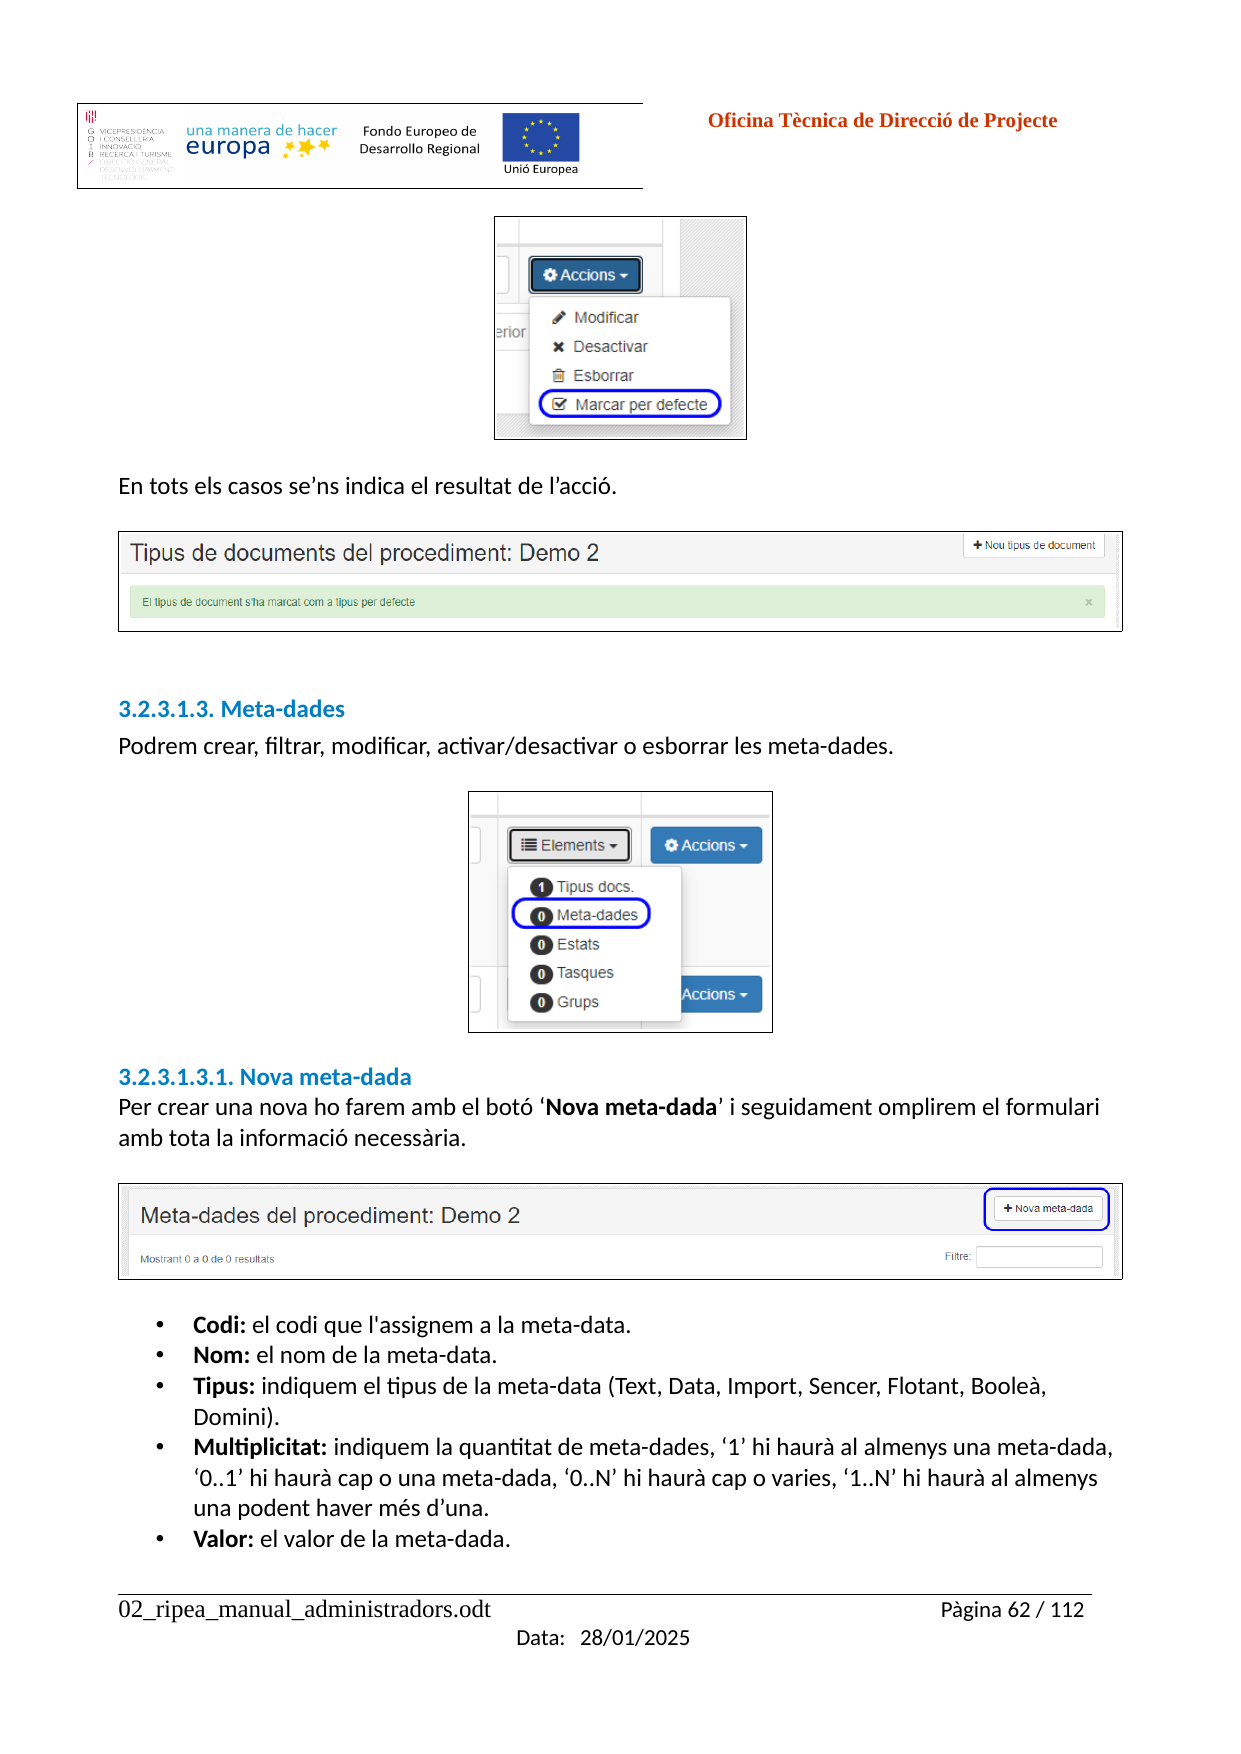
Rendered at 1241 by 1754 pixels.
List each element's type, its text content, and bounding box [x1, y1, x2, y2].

picture [121, 534, 1119, 628]
text Podrem crear, filtrar, modificar, activar/desactivar o esborrar les meta-dades. [118, 730, 1122, 760]
list Nom: el nom de la meta-data. [156, 1340, 1122, 1370]
text En tots els casos se’ns indica el resultat de l’acció. [118, 470, 1122, 501]
subtitle 3.2.3.1.3.1. Nova meta-dada [118, 1061, 1122, 1091]
text Per crear una nova ho farem amb el botó ‘Nova meta-dada’ i seguidament omplirem el formulari amb tota la informació necessària. [118, 1091, 1122, 1152]
picture [82, 108, 178, 182]
picture [184, 108, 585, 182]
picture [470, 793, 770, 1029]
subtitle 3.2.3.1.3. Meta-dades [118, 693, 1122, 724]
list Codi: el codi que l'assignem a la meta-data. [156, 1309, 1122, 1340]
list Valor: el valor de la meta-dada. [156, 1523, 1122, 1553]
list Multiplicitat: indiquem la quantitat de meta-dades, ‘1’ hi haurà al almenys una meta-dada, ‘0..1’ hi haurà cap o una meta-dada, ‘0..N’ hi haurà cap o varies, ‘1..N’ hi haurà al almenys una podent haver més d’una. [156, 1431, 1122, 1523]
picture [496, 219, 744, 437]
list Tipus: indiquem el tipus de la meta-data (Text, Data, Import, Sencer, Flotant, Booleà, Domini). [156, 1370, 1122, 1431]
picture [121, 1186, 1119, 1276]
